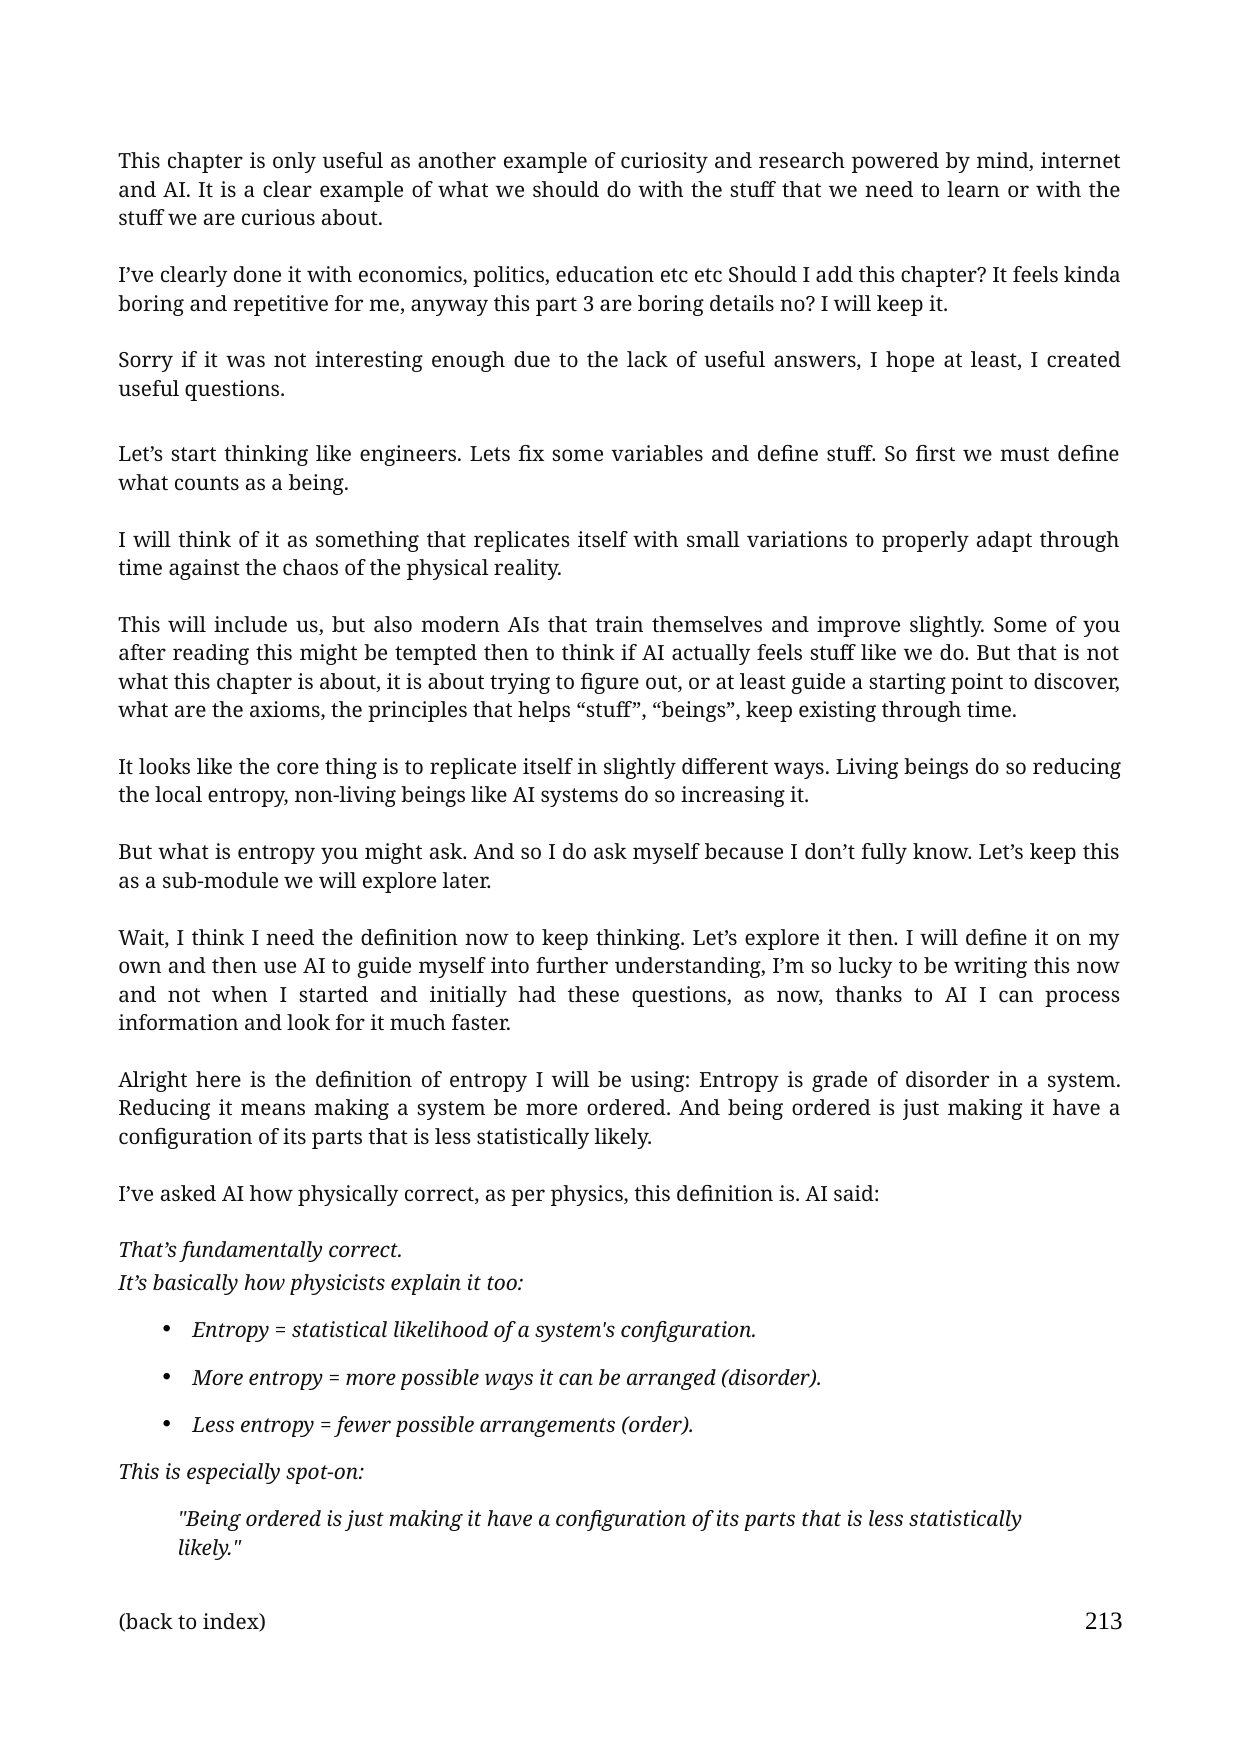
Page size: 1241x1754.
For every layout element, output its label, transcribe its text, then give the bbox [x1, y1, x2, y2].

text But what is entropy you might ask. And so I do ask myself because I don’t fully know. Let’s keep this as a sub-module we will explore later. [118, 837, 1122, 894]
text "Being ordered is just making it have a configuration of its parts that is less statistically likely." [177, 1504, 1063, 1561]
text This chapter is only useful as another example of curiosity and research powered by mind, internet and AI. It is a clear example of what we should do with the stuff that we need to learn or with the stuff we are curious about. [118, 147, 1122, 232]
list More entropy = more possible ways it can be arranged (disorder). [162, 1363, 1122, 1391]
list Entropy = statistical likelihood of a system's configuration. [162, 1315, 1122, 1344]
text Sorry if it was not interesting enough due to the lack of useful answers, I hope at least, I created useful questions. [118, 346, 1122, 402]
text I will think of it as something that replicates itself with small variations to properly adapt through time against the chaos of the physical reality. [118, 525, 1122, 582]
text That’s fundamentally correct. It’s basically how physicists explain it too: [118, 1236, 1122, 1297]
text I’ve clearly done it with economics, politics, education etc etc Should I add this chapter? It feels kinda boring and repetitive for me, anyway this part 3 are boring details no? I will keep it. [118, 260, 1122, 317]
text This will include us, but also modern AIs that train themselves and improve slightly. Some of you after reading this might be tempted then to think if AI actually feels stuff like we do. But that is not what this chapter is about, it is about trying to figure out, or at least guide a starting point to discover, what are the axioms, the principles that helps “stuff”, “beings”, keep existing through time. [118, 610, 1122, 724]
text This is especially spot-on: [118, 1457, 1122, 1485]
text Let’s start thinking like engineers. Lets fix some variables and define stuff. So first we must define what counts as a being. [118, 439, 1122, 496]
text Alright here is the definition of entropy I will be using: Entropy is grade of disorder in a system. Reducing it means making a system be more ordered. And being ordered is just making it have a configuration of its parts that is less statistically likely. [118, 1065, 1122, 1150]
text I’ve asked AI how physically correct, as per physics, this definition is. AI said: [118, 1179, 1122, 1207]
text It looks like the core thing is to replicate itself in slightly different ways. Living beings do so reducing the local entropy, non-living beings like AI systems do so increasing it. [118, 752, 1122, 809]
text Wait, I think I need the definition now to keep thinking. Let’s explore it then. I will define it on my own and then use AI to guide myself into further understanding, I’m so lucky to be writing this now and not when I started and initially had these questions, as now, thanks to AI I can process information and look for it much faster. [118, 923, 1122, 1037]
list Less entropy = fewer possible arrangements (order). [162, 1410, 1122, 1438]
